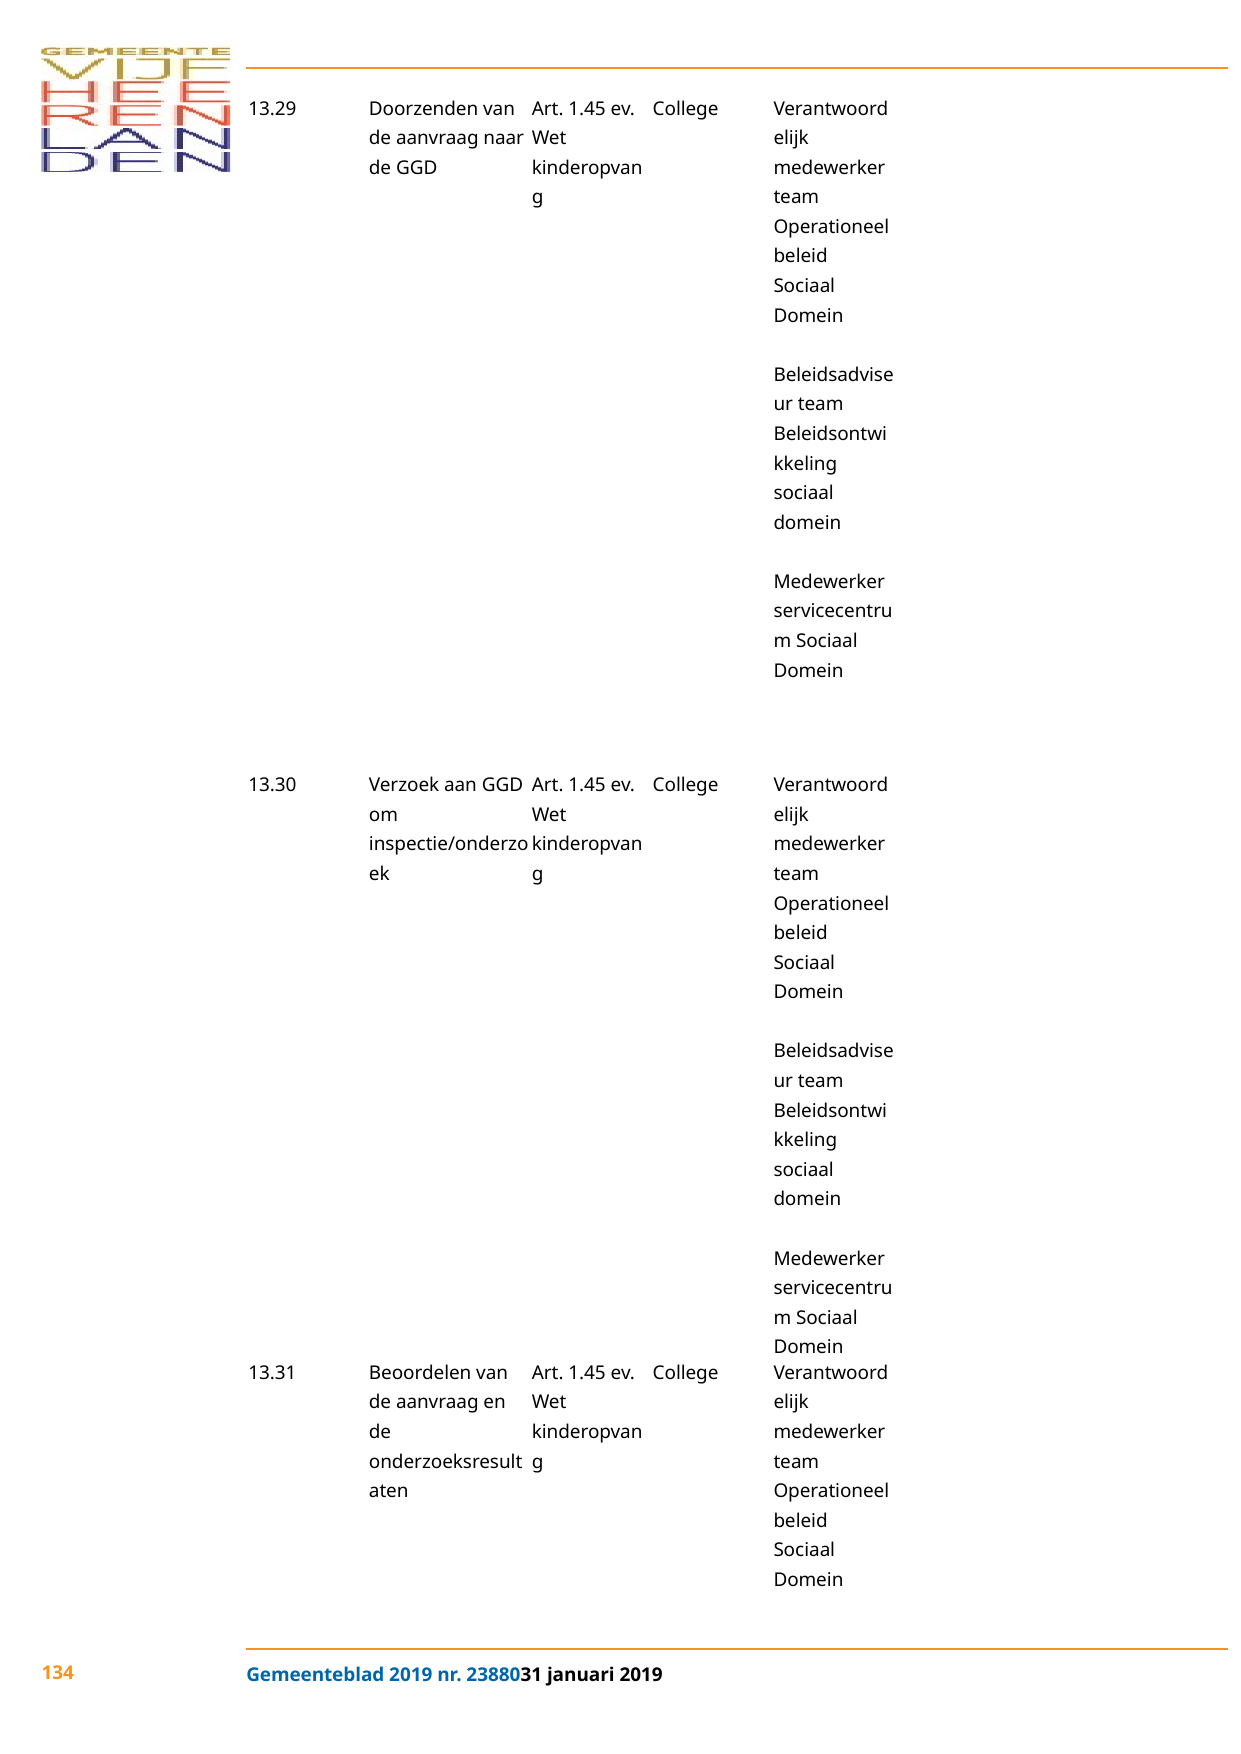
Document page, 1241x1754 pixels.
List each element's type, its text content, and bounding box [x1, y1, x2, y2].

table_cell College [653, 771, 773, 1359]
table_cell 13.29 [248, 95, 369, 771]
table_cell Verantwoordelijk medewerker team Operationeel beleid Sociaal Domein Beleidsadviseur team Beleidsontwikkeling sociaal domein Medewerker servicecentrum Sociaal Domein [773, 771, 894, 1359]
table_cell Art. 1.45 ev. Wet kinderopvang [532, 95, 652, 771]
table_cell Verzoek aan GGD om inspectie/onderzoek [369, 771, 532, 1359]
table_cell Beoordelen van de aanvraag en de onderzoeksresultaten [369, 1359, 532, 1592]
table_cell Doorzenden van de aanvraag naar de GGD [369, 95, 532, 771]
table_cell 13.30 [248, 771, 369, 1359]
table_cell [1015, 1359, 1152, 1592]
picture [41, 47, 231, 172]
table_cell [894, 95, 1015, 771]
table_cell Verantwoordelijk medewerker team Operationeel beleid Sociaal Domein [773, 1359, 894, 1592]
table_cell 13.31 [248, 1359, 369, 1592]
table_cell Verantwoordelijk medewerker team Operationeel beleid Sociaal Domein Beleidsadviseur team Beleidsontwikkeling sociaal domein Medewerker servicecentrum Sociaal Domein [773, 95, 894, 771]
table_cell College [653, 95, 773, 771]
table_cell Art. 1.45 ev. Wet kinderopvang [532, 771, 652, 1359]
table_cell [894, 771, 1015, 1359]
table_cell [1015, 771, 1152, 1359]
table_cell Art. 1.45 ev. Wet kinderopvang [532, 1359, 652, 1592]
table_cell [894, 1359, 1015, 1592]
table_cell College [653, 1359, 773, 1592]
table_cell [1015, 95, 1152, 771]
